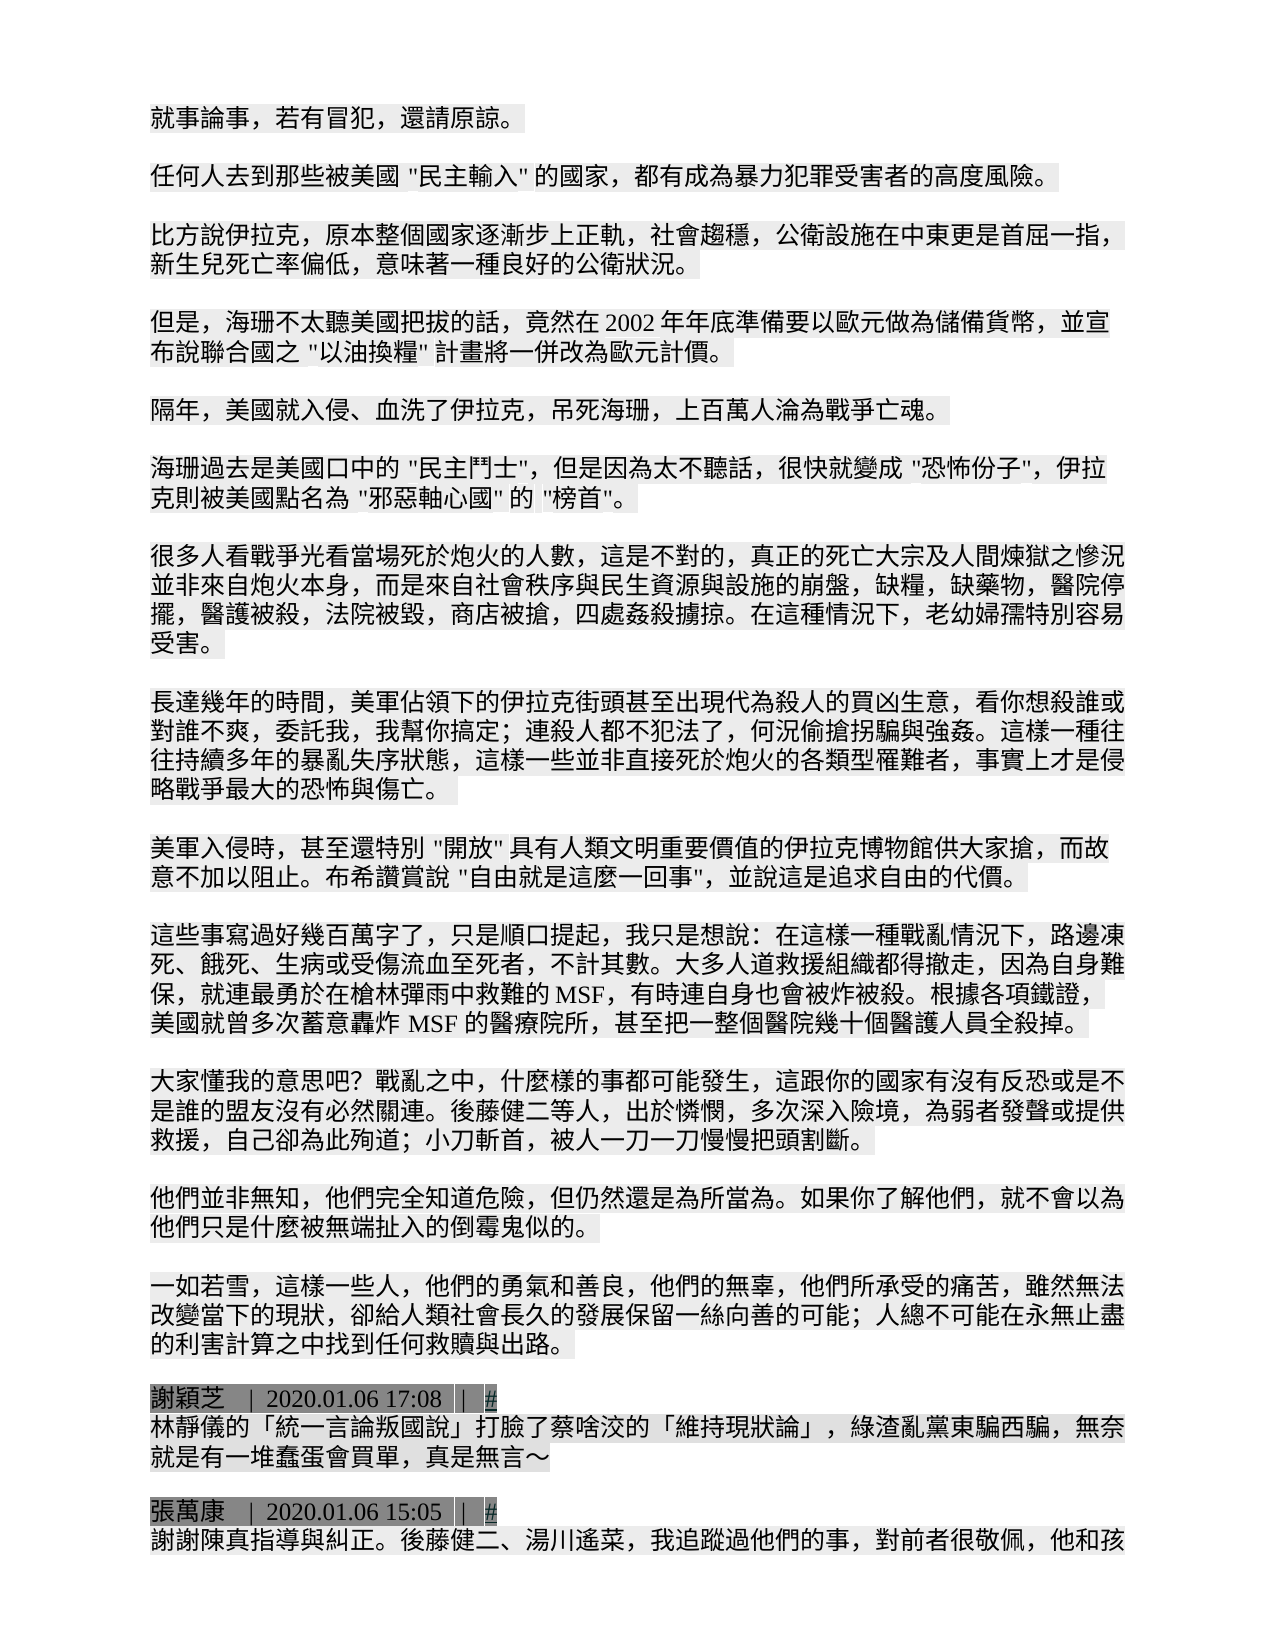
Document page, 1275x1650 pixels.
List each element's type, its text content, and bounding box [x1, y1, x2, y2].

text 謝謝陳真指導與糾正。後藤健二、湯川遙菜，我追蹤過他們的事，對前者很敬佩，他和孩 [150, 1526, 1125, 1555]
text 謝穎芝 | 2020.01.06 17:08 | # [150, 1384, 1125, 1413]
text 林靜儀的「統一言論叛國說」打臉了蔡啥洨的「維持現狀論」，綠渣亂黨東騙西騙，無奈就是有一堆蠢蛋會買單，真是無言～ [150, 1413, 1125, 1472]
text 張萬康 | 2020.01.06 15:05 | # [150, 1497, 1125, 1526]
text 就事論事，若有冒犯，還請原諒。 任何人去到那些被美國 "民主輸入" 的國家，都有成為暴力犯罪受害者的高度風險。 比方說伊拉克，原本整個國家逐漸步上正軌，社會趨穩，公衛設施在中東更是首屈一指，新生兒死亡率偏低，意味著一種良好的公衛狀況。 但是，海珊不太聽美國把拔的話，竟然在2002年年底準備要以歐元做為儲備貨幣，並宣布說聯合國之 "以油換糧" 計畫將一併改為歐元計價。 隔年，美國就入侵、血洗了伊拉克，吊死海珊，上百萬人淪為戰爭亡魂。 海珊過去是美國口中的 "民主鬥士"，但是因為太不聽話，很快就變成 "恐怖份子"，伊拉克則被美國點名為 "邪惡軸心國" 的 "榜首"。 很多人看戰爭光看當場死於炮火的人數，這是不對的，真正的死亡大宗及人間煉獄之慘況並非來自炮火本身，而是來自社會秩序與民生資源與設施的崩盤，缺糧，缺藥物，醫院停擺，醫護被殺，法院被毀，商店被搶，四處姦殺擄掠。在這種情況下，老幼婦孺特別容易受害。 長達幾年的時間，美軍佔領下的伊拉克街頭甚至出現代為殺人的買凶生意，看你想殺誰或對誰不爽，委託我，我幫你搞定；連殺人都不犯法了，何況偷搶拐騙與強姦。這樣一種往往持續多年的暴亂失序狀態，這樣一些並非直接死於炮火的各類型罹難者，事實上才是侵略戰爭最大的恐怖與傷亡。 美軍入侵時，甚至還特別 "開放" 具有人類文明重要價值的伊拉克博物館供大家搶，而故意不加以阻止。布希讚賞說 "自由就是這麼一回事"，並說這是追求自由的代價。 這些事寫過好幾百萬字了，只是順口提起，我只是想說：在這樣一種戰亂情況下，路邊凍死、餓死、生病或受傷流血至死者，不計其數。大多人道救援組織都得撤走，因為自身難保，就連最勇於在槍林彈雨中救難的MSF，有時連自身也會被炸被殺。根據各項鐵證，美國就曾多次蓄意轟炸 MSF 的醫療院所，甚至把一整個醫院幾十個醫護人員全殺掉。 大家懂我的意思吧？戰亂之中，什麼樣的事都可能發生，這跟你的國家有沒有反恐或是不是誰的盟友沒有必然關連。後藤健二等人，出於憐憫，多次深入險境，為弱者發聲或提供救援，自己卻為此殉道；小刀斬首，被人一刀一刀慢慢把頭割斷。 他們並非無知，他們完全知道危險，但仍然還是為所當為。如果你了解他們，就不會以為他們只是什麼被無端扯入的倒霉鬼似的。 一如若雪，這樣一些人，他們的勇氣和善良，他們的無辜，他們所承受的痛苦，雖然無法改變當下的現狀，卻給人類社會長久的發展保留一絲向善的可能；人總不可能在永無止盡的利害計算之中找到任何救贖與出路。 [150, 75, 1125, 1359]
